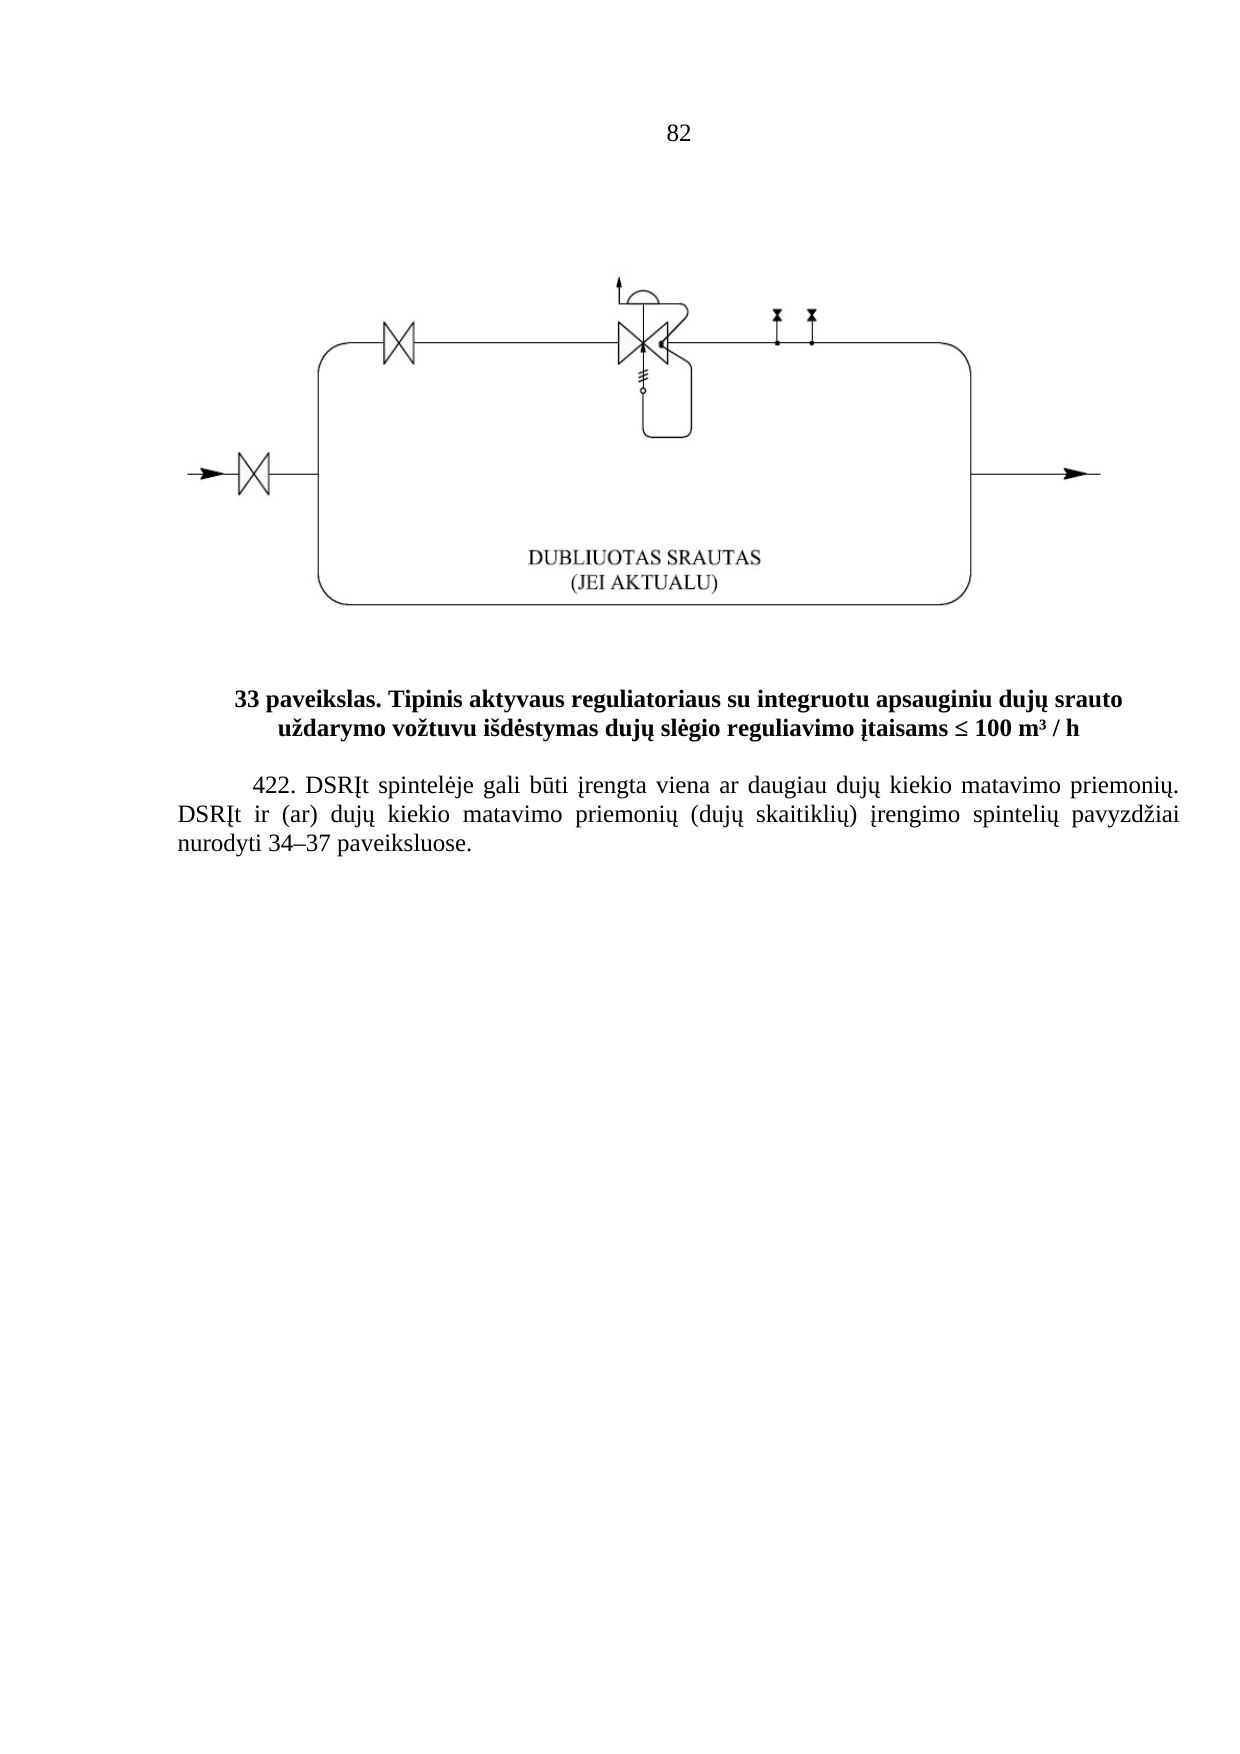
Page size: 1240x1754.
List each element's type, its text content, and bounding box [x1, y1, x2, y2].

text 422. DSRĮt spintelėje gali būti įrengta viena ar daugiau dujų kiekio matavimo priemonių. DSRĮt ir (ar) dujų kiekio matavimo priemonių (dujų skaitiklių) įrengimo spintelių pavyzdžiai nurodyti 34–37 paveiksluose. [177, 770, 1181, 857]
text 33 paveikslas. Tipinis aktyvaus reguliatoriaus su integruotu apsauginiu dujų srauto uždarymo vožtuvu išdėstymas dujų slėgio reguliavimo įtaisams ≤ 100 m³ / h [177, 684, 1181, 742]
